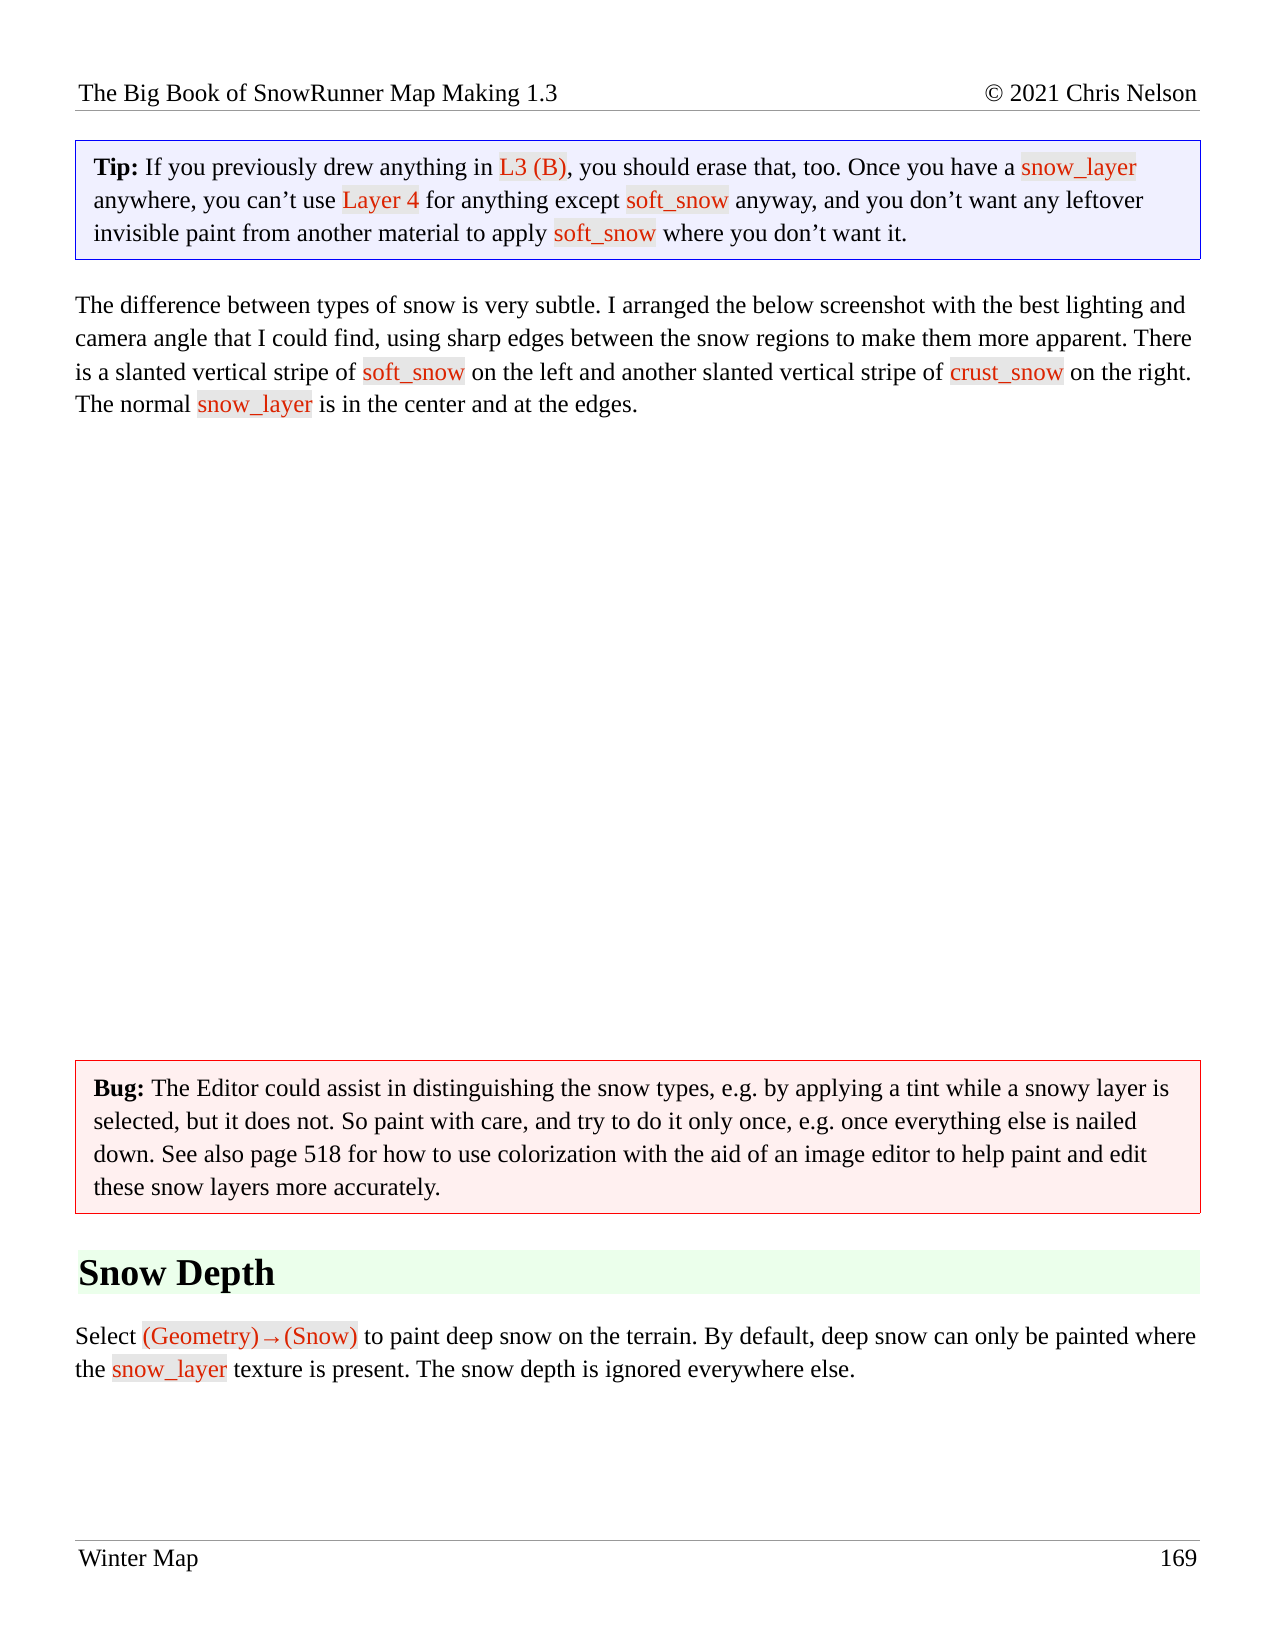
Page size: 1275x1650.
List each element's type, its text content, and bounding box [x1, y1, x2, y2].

list The Editor could assist in distinguishing the snow types, e.g. by applying a tint while a snowy layer is selected, but it does not. So paint with care, and try to do it only once, e.g. once everything else is nailed down. See also page 518 for how to use colorization with the aid of an image editor to help paint and edit these snow layers more accurately. [76, 1061, 1200, 1213]
list If you previously drew anything in L3 (B), you should erase that, too. Once you have a snow_layer anywhere, you can’t use Layer 4 for anything except soft_snow anyway, and you don’t want any leftover invisible paint from another material to apply soft_snow where you don’t want it. [76, 141, 1200, 259]
text Select (Geometry)→(Snow) to paint deep snow on the terrain. By default, deep snow can only be painted where the snow_layer texture is present. The snow depth is ignored everywhere else. [75, 1321, 1200, 1382]
subtitle Snow Depth [78, 1250, 1200, 1294]
text The difference between types of snow is very subtle. I arranged the below screenshot with the best lighting and camera angle that I could find, using sharp edges between the snow regions to make them more apparent. There is a slanted vertical stripe of soft_snow on the left and another slanted vertical stripe of crust_snow on the right. The normal snow_layer is in the center and at the edges. [75, 291, 1200, 418]
